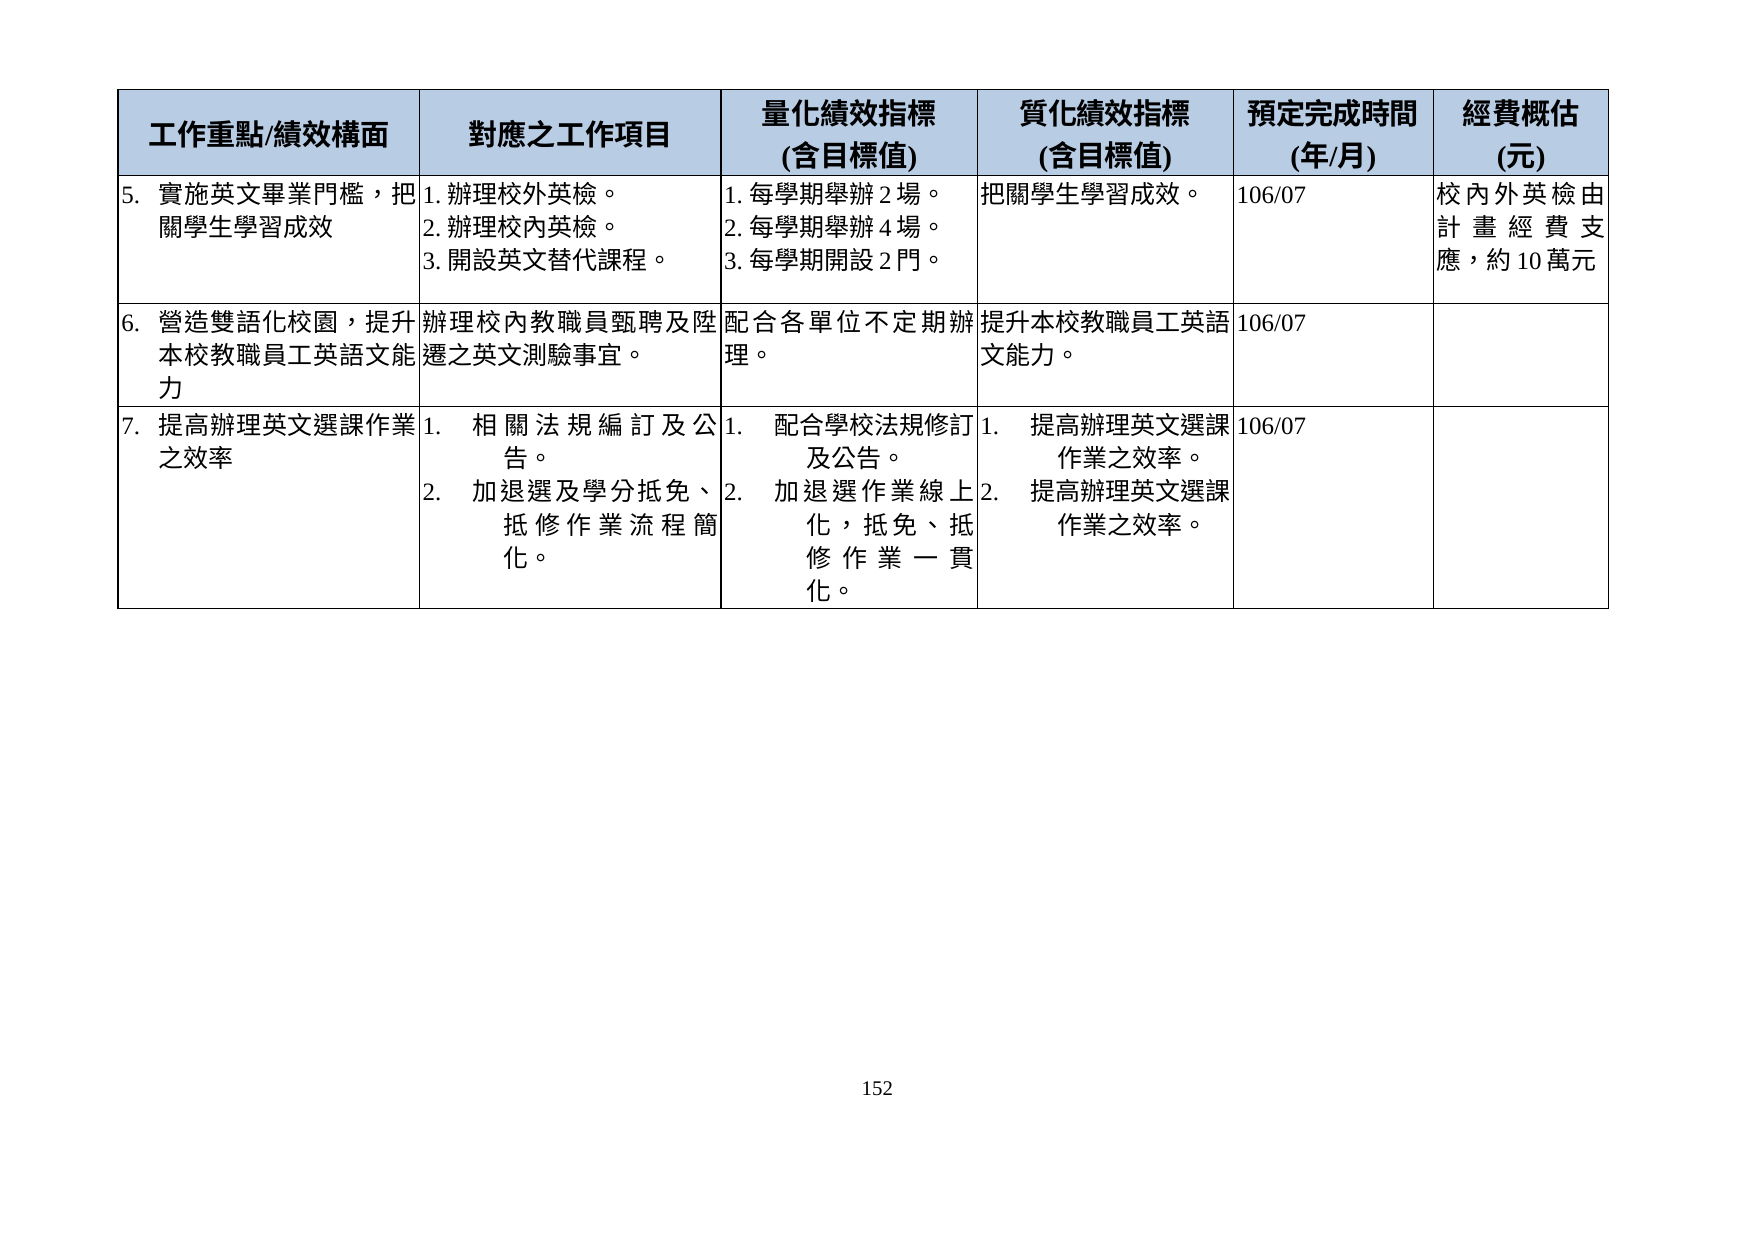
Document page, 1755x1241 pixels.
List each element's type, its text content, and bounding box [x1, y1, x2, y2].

table_cell 106/07 [1234, 304, 1433, 406]
table_cell 營造雙語化校園，提升本校教職員工英語文能力 [119, 304, 419, 406]
table_cell 1. 每學期舉辦2場。 2. 每學期舉辦4場。 3. 每學期開設2門。 [722, 176, 977, 303]
table_cell 把關學生學習成效。 [978, 176, 1233, 303]
table_cell [1434, 304, 1608, 406]
table_header 質化績效指標 (含目標值) [978, 90, 1233, 175]
table_cell 配合學校法規修訂及公告。 加退選作業線上化，抵免、抵修作業一貫化。 [722, 407, 977, 607]
table_cell 相關法規編訂及公告。 加退選及學分抵免、抵修作業流程簡化。 [420, 407, 720, 607]
table_header 對應之工作項目 [420, 90, 720, 175]
table_header 預定完成時間 (年/月) [1234, 90, 1433, 175]
table_header 經費概估 (元) [1434, 90, 1608, 175]
table_cell 提高辦理英文選課作業之效率 [119, 407, 419, 607]
table_cell 辦理校內教職員甄聘及陞遷之英文測驗事宜。 [420, 304, 720, 406]
table_cell 106/07 [1234, 176, 1433, 303]
table_header 量化績效指標 (含目標值) [722, 90, 977, 175]
table_cell 實施英文畢業門檻，把關學生學習成效 [119, 176, 419, 303]
table_cell 校內外英檢由計畫經費支應，約10萬元 [1434, 176, 1608, 303]
table_cell 提高辦理英文選課作業之效率。 提高辦理英文選課作業之效率。 [978, 407, 1233, 607]
table_header 工作重點/績效構面 [119, 90, 419, 175]
table_cell 1. 辦理校外英檢。 2. 辦理校內英檢。 3. 開設英文替代課程。 [420, 176, 720, 303]
table_cell 提升本校教職員工英語文能力。 [978, 304, 1233, 406]
table_cell 配合各單位不定期辦理。 [722, 304, 977, 406]
table_cell 106/07 [1234, 407, 1433, 607]
table_cell [1434, 407, 1608, 607]
